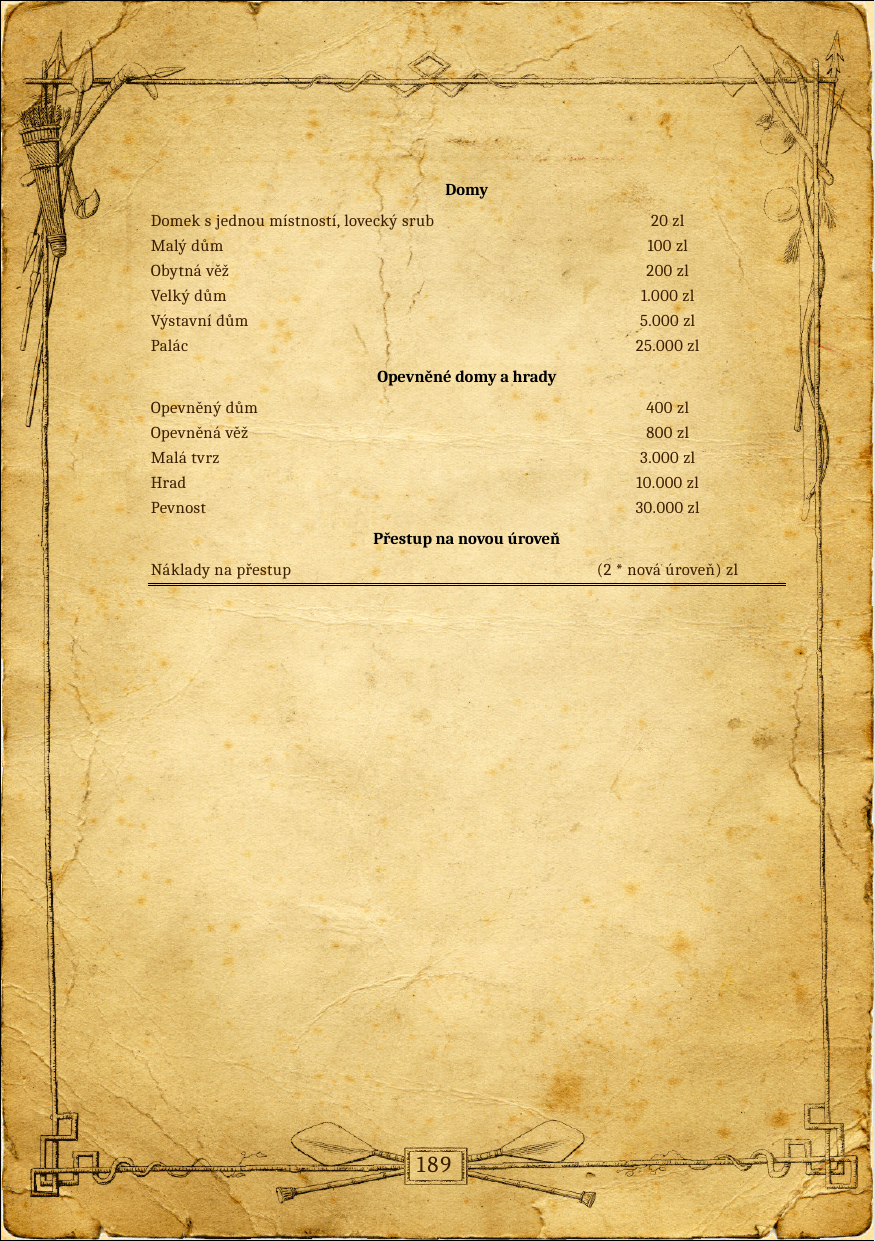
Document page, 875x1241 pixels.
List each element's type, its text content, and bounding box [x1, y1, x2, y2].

table_cell Domek s⁠ jednou místností, lovecký srub [148, 209, 549, 234]
table_cell Velký dům [148, 284, 549, 309]
table_cell 800 zl [550, 421, 786, 446]
table_cell 5.000 zl [550, 309, 786, 334]
table_cell Palác [148, 334, 549, 359]
table_cell 30.000 zl [550, 496, 786, 521]
table_cell Opevněné domy a⁠ hrady [148, 359, 786, 396]
table_cell Náklady na přestup [148, 558, 549, 582]
table_cell (2 * nová úroveň) zl [550, 558, 786, 582]
table_cell 3.000 zl [550, 446, 786, 471]
table_cell 100 zl [550, 234, 786, 259]
table_cell 25.000 zl [550, 334, 786, 359]
table_cell Malý dům [148, 234, 549, 259]
table_cell Opevněná věž [148, 421, 549, 446]
table_cell Domy [148, 172, 786, 209]
table_cell Hrad [148, 471, 549, 496]
table_cell Přestup na novou úroveň [148, 521, 786, 557]
picture [1, 1, 874, 1240]
table_cell 1.000 zl [550, 284, 786, 309]
table_cell Výstavní dům [148, 309, 549, 334]
table_cell 400 zl [550, 396, 786, 421]
table_cell 20 zl [550, 209, 786, 234]
table_cell Obytná věž [148, 259, 549, 284]
table_cell 10.000 zl [550, 471, 786, 496]
table_cell Malá tvrz [148, 446, 549, 471]
table_cell Opevněný dům [148, 396, 549, 421]
table_cell Pevnost [148, 496, 549, 521]
table_cell 200 zl [550, 259, 786, 284]
